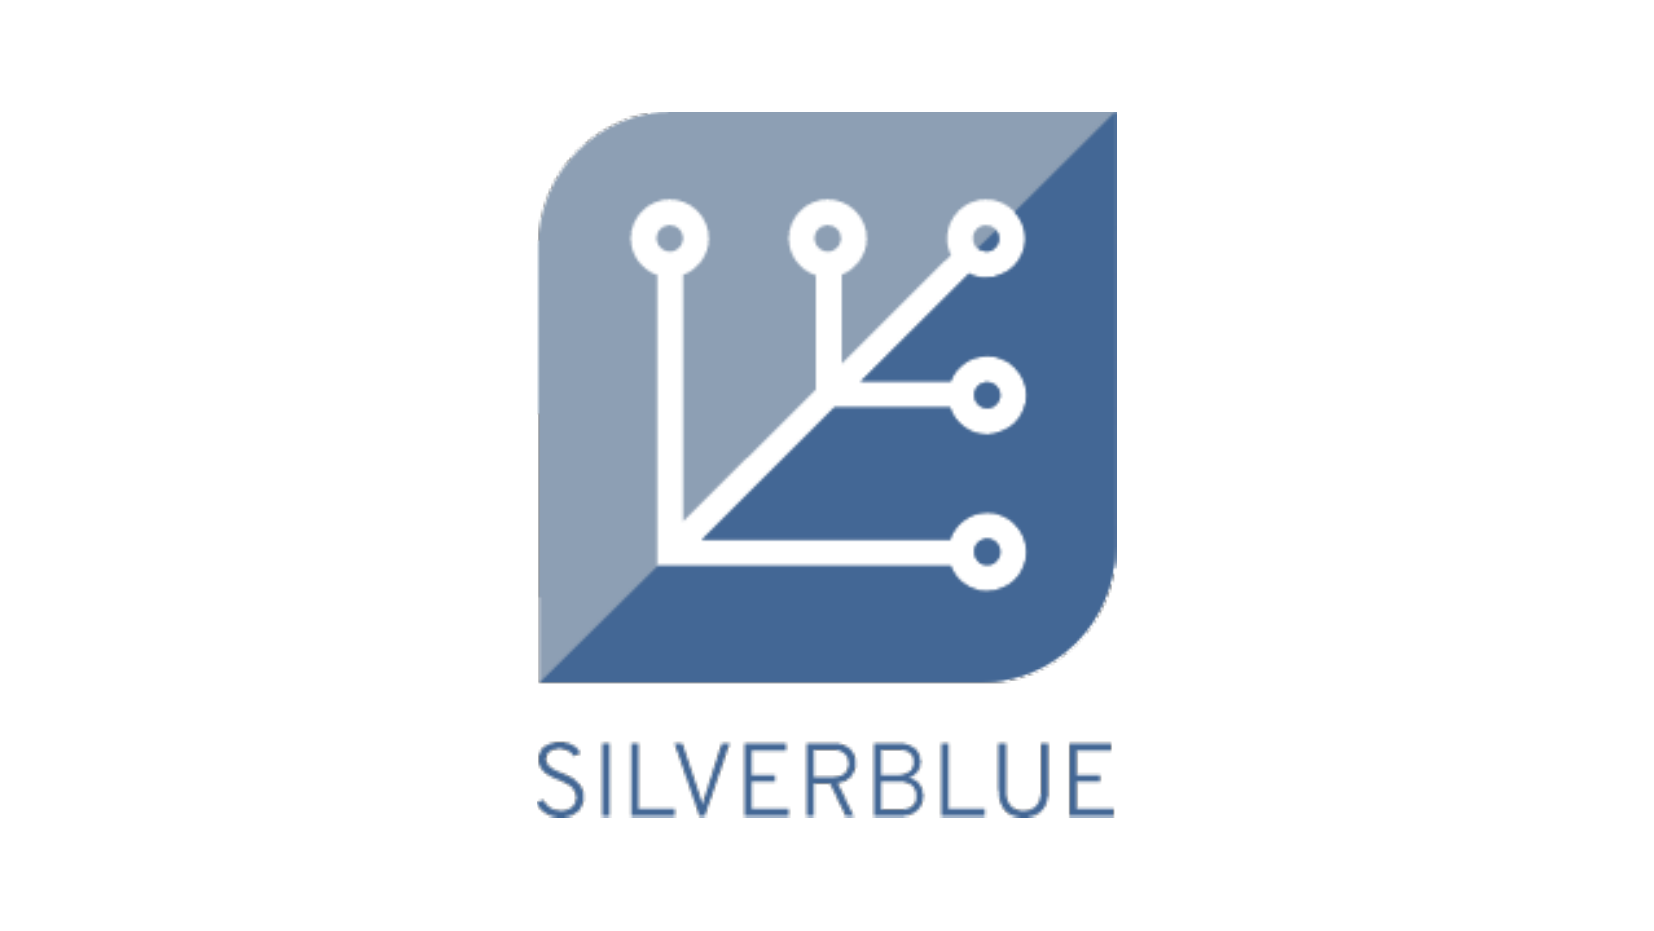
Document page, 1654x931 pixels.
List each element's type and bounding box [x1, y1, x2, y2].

picture [537, 112, 1117, 818]
